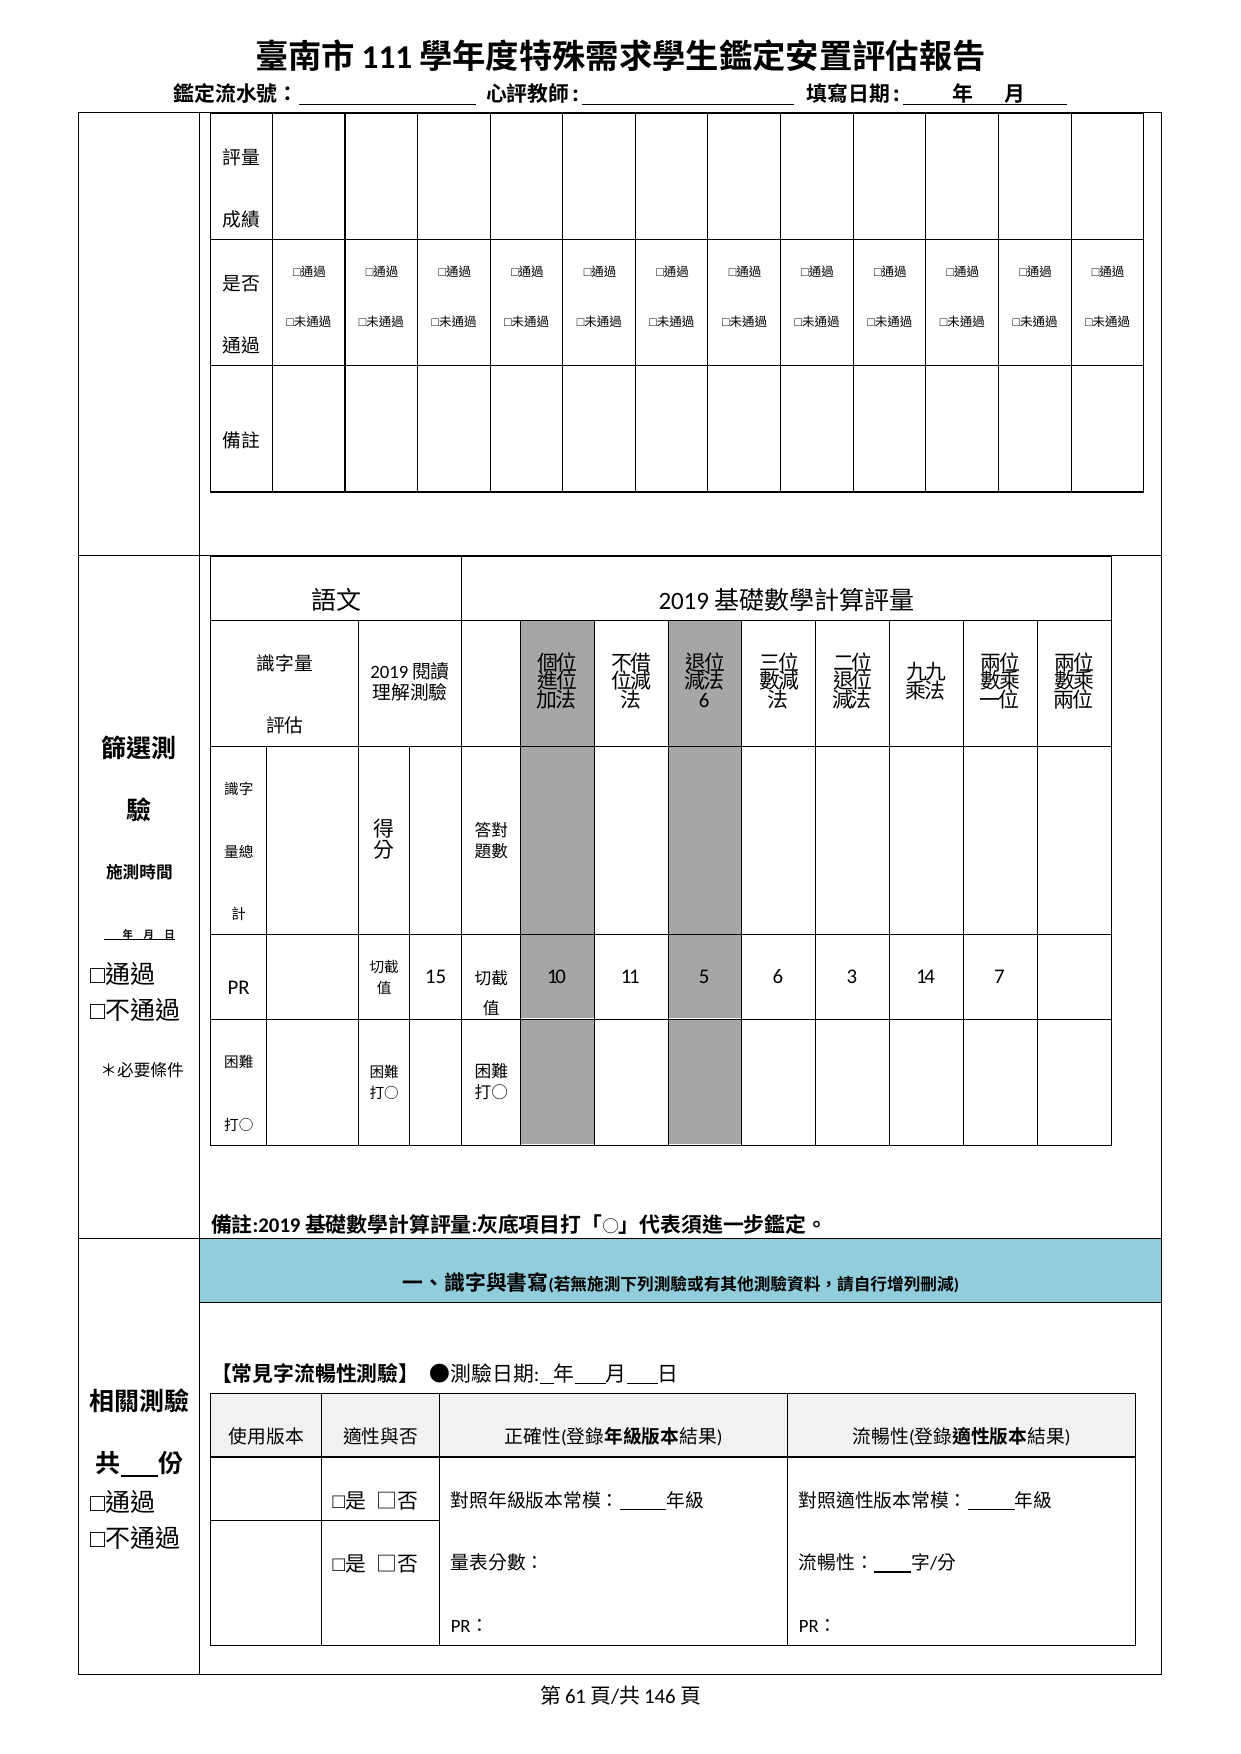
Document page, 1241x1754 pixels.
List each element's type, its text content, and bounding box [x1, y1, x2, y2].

table_cell [1038, 935, 1111, 1018]
table_cell [491, 366, 562, 491]
table_cell [521, 747, 594, 934]
table_cell [1072, 114, 1143, 239]
table_cell □通過 □未通過 [854, 240, 925, 365]
table_header 適性與否 [322, 1394, 439, 1456]
table_cell □通過 □未通過 [418, 240, 490, 365]
table_header 使用版本 [211, 1394, 321, 1456]
table_cell 評量成績 [211, 114, 272, 239]
table_cell □通過 □未通過 [781, 240, 853, 365]
table_cell [636, 366, 707, 491]
table_cell 三位數減法 [742, 621, 815, 746]
table_cell [346, 114, 417, 239]
table_cell □是 □否 [322, 1458, 439, 1520]
table_cell 困難打○ [359, 1020, 409, 1144]
table_cell [890, 747, 963, 934]
table_cell [742, 1020, 815, 1144]
table_cell [563, 114, 635, 239]
table_cell [418, 366, 490, 491]
table_cell □是 □否 [322, 1521, 439, 1645]
table_cell 對照年級版本常模： 年級 量表分數： PR： [440, 1458, 787, 1645]
table_header 2019基礎數學計算評量 [462, 557, 1111, 619]
table_cell [816, 1020, 889, 1144]
table_cell 6 [742, 935, 815, 1018]
table_cell 答對題數 [462, 747, 520, 934]
table_cell 2019閱讀理解測驗 [359, 621, 461, 746]
table_cell 困難打○ [462, 1020, 520, 1144]
table_cell [708, 114, 780, 239]
table_cell [418, 114, 490, 239]
table_cell [669, 747, 741, 934]
table_cell [781, 114, 853, 239]
table_cell [636, 114, 707, 239]
table_cell [595, 1020, 668, 1144]
table_cell [964, 1020, 1037, 1144]
table_cell [781, 366, 853, 491]
table_cell [267, 747, 358, 934]
table_cell □通過 □未通過 [563, 240, 635, 365]
table_cell 兩位數乘兩位 [1038, 621, 1111, 746]
table_cell 九九乘法 [890, 621, 963, 746]
table_cell 篩選測驗 施測時間 年 月 日 □通過 □不通過 ＊必要條件 [79, 556, 199, 1238]
table_cell [926, 114, 998, 239]
table_cell □通過 □未通過 [1072, 240, 1143, 365]
table_cell 是否通過 [211, 240, 272, 365]
table_cell [1072, 366, 1143, 491]
table_cell □通過 □未通過 [491, 240, 562, 365]
table_cell 相關測驗 共 份 □通過 □不通過 [79, 1239, 199, 1674]
table_cell [491, 114, 562, 239]
table_cell 3 [816, 935, 889, 1018]
table_cell 10 [521, 935, 594, 1018]
table_cell □通過 □未通過 [999, 240, 1071, 365]
table_cell 7 [964, 935, 1037, 1018]
table_cell [1038, 1020, 1111, 1144]
table_header 流暢性(登錄適性版本結果) [788, 1394, 1135, 1456]
table_cell 得分 [359, 747, 409, 934]
table_header 正確性(登錄年級版本結果) [440, 1394, 787, 1456]
table_cell □通過 □未通過 [926, 240, 998, 365]
table_cell [708, 366, 780, 491]
table_header 語文 [211, 557, 461, 619]
table_cell □通過 □未通過 [636, 240, 707, 365]
table_cell 困難打○ [211, 1020, 266, 1144]
table_cell 退位減法6 [669, 621, 741, 746]
table_cell [669, 1020, 741, 1144]
table_cell [742, 747, 815, 934]
table_cell 一、識字與書寫(若無施測下列測驗或有其他測驗資料，請自行增列刪減) [200, 1239, 1161, 1302]
table_cell □通過 □未通過 [708, 240, 780, 365]
table_cell 切截 值 [462, 935, 520, 1018]
table_cell [854, 366, 925, 491]
table_cell 二位退位減法 [816, 621, 889, 746]
table_cell [926, 366, 998, 491]
table_cell [267, 935, 358, 1018]
table_cell 14 [890, 935, 963, 1018]
table_cell 備註 [211, 366, 272, 491]
table_cell 兩位數乘一位 [964, 621, 1037, 746]
table_cell 5 [669, 935, 741, 1018]
table_cell [890, 1020, 963, 1144]
table_cell [410, 1020, 461, 1144]
table_cell [999, 366, 1071, 491]
table_cell 15 [410, 935, 461, 1018]
table_cell [563, 366, 635, 491]
table_cell 個位進位加法 [521, 621, 594, 746]
table_cell [273, 366, 344, 491]
table_cell [462, 621, 520, 746]
table_cell 對照適性版本常模： 年級 流暢性： 字/分 PR： [788, 1458, 1135, 1645]
table_cell [999, 114, 1071, 239]
table_cell [410, 747, 461, 934]
table_cell 識字量 評估 [211, 621, 358, 746]
table_cell [521, 1020, 594, 1144]
table_cell 【常見字流暢性測驗】 ●測驗日期: 年 月 日 [200, 1303, 1161, 1674]
table_cell 備註:2019基礎數學計算評量:灰底項目打「○」代表須進一步鑑定。 [200, 556, 1161, 1238]
table_cell [211, 1521, 321, 1645]
table_cell [595, 747, 668, 934]
table_cell [273, 114, 344, 239]
table_cell 切截值 [359, 935, 409, 1018]
table_cell [79, 113, 199, 555]
table_cell □通過 □未通過 [273, 240, 344, 365]
table_cell [211, 1458, 321, 1520]
table_cell [854, 114, 925, 239]
table_cell [816, 747, 889, 934]
table_cell PR [211, 935, 266, 1018]
table_cell 不借位減法 [595, 621, 668, 746]
table_cell 11 [595, 935, 668, 1018]
table_cell [964, 747, 1037, 934]
table_cell [346, 366, 417, 491]
table_cell [200, 113, 1161, 555]
table_cell [1038, 747, 1111, 934]
table_cell 識字量總計 [211, 747, 266, 934]
table_cell [267, 1020, 358, 1144]
table_cell □通過 □未通過 [346, 240, 417, 365]
